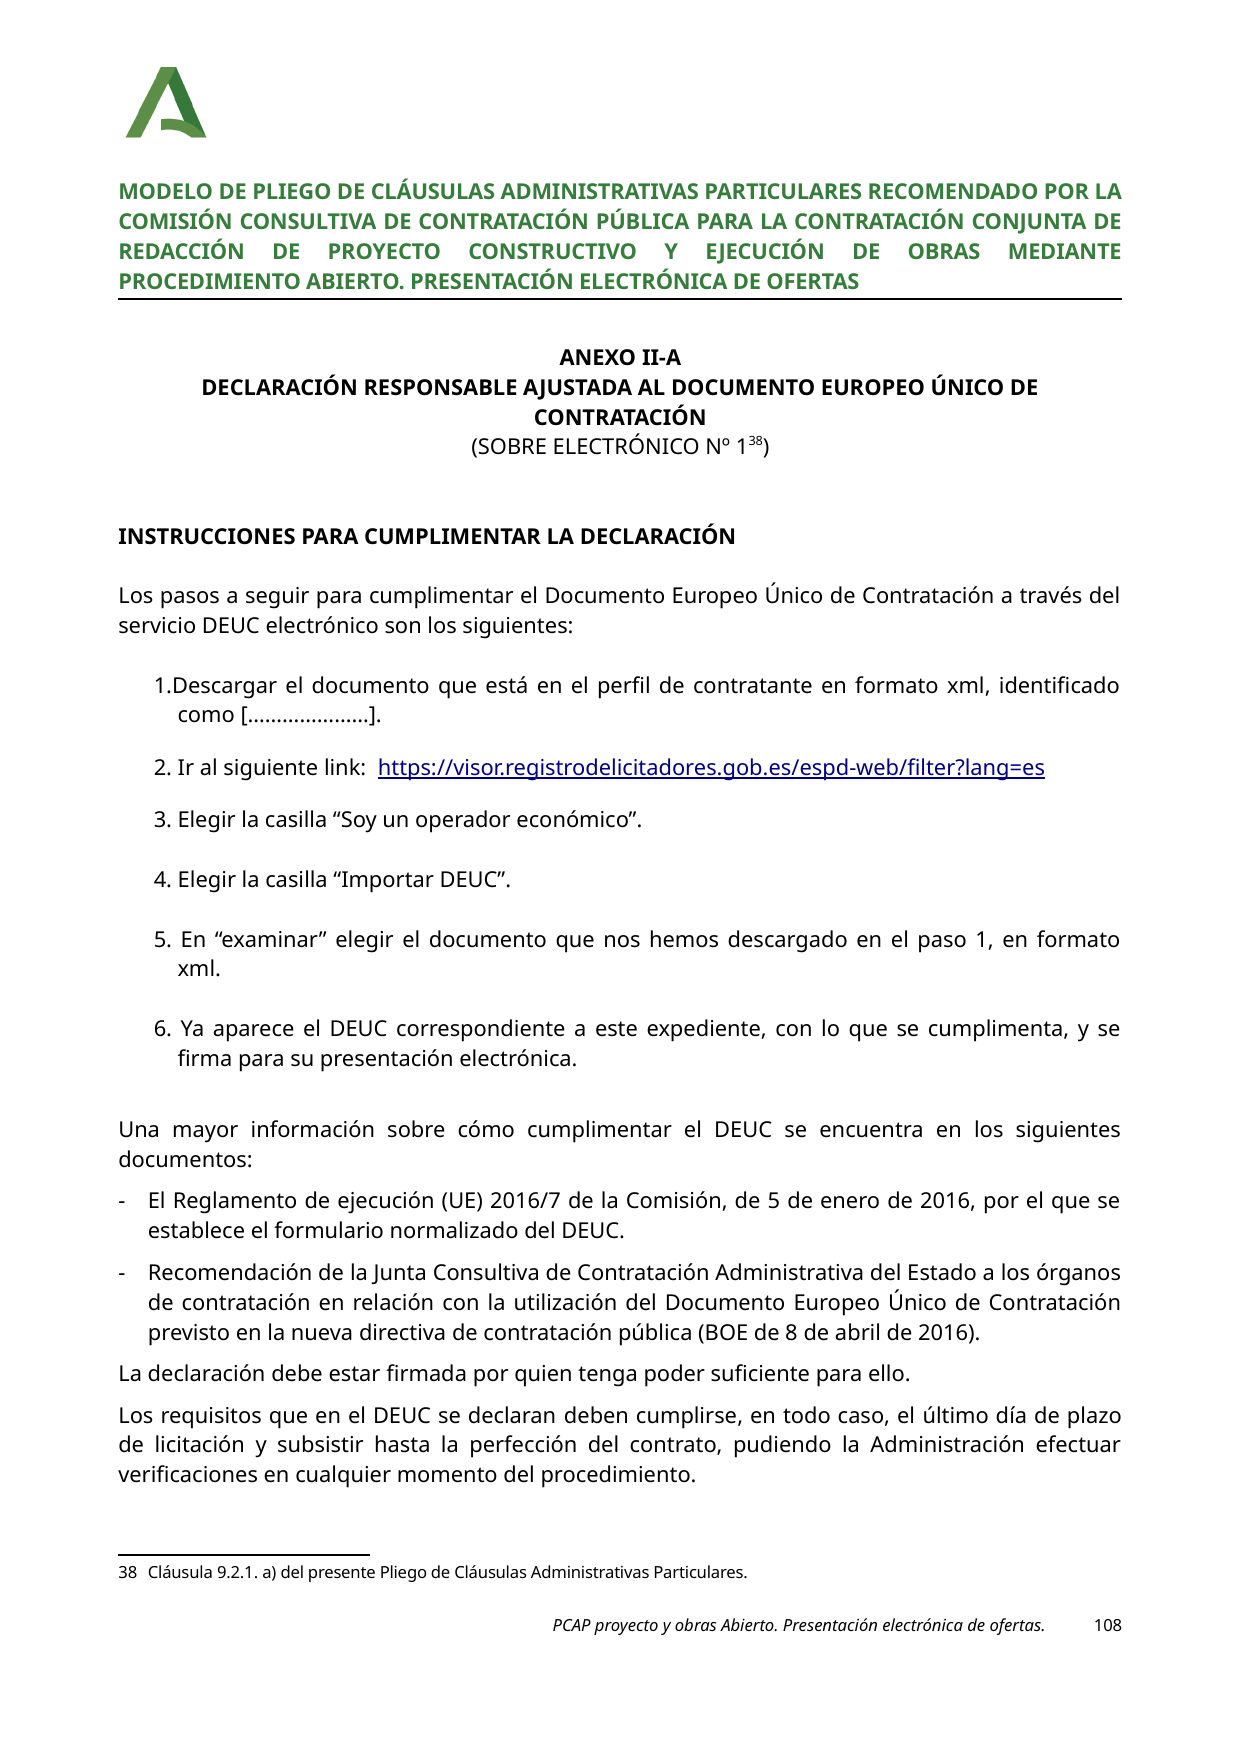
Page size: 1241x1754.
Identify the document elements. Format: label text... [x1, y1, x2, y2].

text Una mayor información sobre cómo cumplimentar el DEUC se encuentra en los siguientes documentos: [118, 1114, 1122, 1174]
text Los pasos a seguir para cumplimentar el Documento Europeo Único de Contratación a través del servicio DEUC electrónico son los siguientes: [118, 580, 1122, 640]
text INSTRUCCIONES PARA CUMPLIMENTAR LA DECLARACIÓN [118, 521, 1122, 551]
text 2. Ir al siguiente link: https://visor.registrodelicitadores.gob.es/espd-web/filter?lang=es [153, 752, 1122, 782]
picture [121, 62, 210, 142]
text - Recomendación de la Junta Consultiva de Contratación Administrativa del Estado a los órganos de contratación en relación con la utilización del Documento Europeo Único de Contratación previsto en la nueva directiva de contratación pública (BOE de 8 de abril de 2016). [118, 1257, 1122, 1346]
text Cláusula 9.2.1. a) del presente Pliego de Cláusulas Administrativas Particulares. [118, 1561, 1122, 1584]
text 6. Ya aparece el DEUC correspondiente a este expediente, con lo que se cumplimenta, y se firma para su presentación electrónica. [153, 1013, 1122, 1073]
text MODELO DE PLIEGO DE CLÁUSULAS ADMINISTRATIVAS PARTICULARES RECOMENDADO POR LA COMISIÓN CONSULTIVA DE CONTRATACIÓN PÚBLICA PARA LA CONTRATACIÓN CONJUNTA DE REDACCIÓN DE PROYECTO CONSTRUCTIVO Y EJECUCIÓN DE OBRAS MEDIANTE PROCEDIMIENTO ABIERTO. PRESENTACIÓN ELECTRÓNICA DE OFERTAS [118, 176, 1122, 298]
text La declaración debe estar firmada por quien tenga poder suficiente para ello. [118, 1358, 1122, 1388]
text - El Reglamento de ejecución (UE) 2016/7 de la Comisión, de 5 de enero de 2016, por el que se establece el formulario normalizado del DEUC. [118, 1186, 1122, 1245]
text 4. Elegir la casilla “Importar DEUC”. [153, 864, 1122, 894]
text DECLARACIÓN RESPONSABLE AJUSTADA AL DOCUMENTO EUROPEO ÚNICO DE CONTRATACIÓN [118, 372, 1122, 431]
text 5. En “examinar” elegir el documento que nos hemos descargado en el paso 1, en formato xml. [153, 924, 1122, 983]
text 3. Elegir la casilla “Soy un operador económico”. [153, 804, 1122, 834]
text (SOBRE ELECTRÓNICO Nº 1) [118, 431, 1122, 461]
text Los requisitos que en el DEUC se declaran deben cumplirse, en todo caso, el último día de plazo de licitación y subsistir hasta la perfección del contrato, pudiendo la Administración efectuar verificaciones en cualquier momento del procedimiento. [118, 1399, 1122, 1489]
text 1.Descargar el documento que está en el perfil de contratante en formato xml, identificado como […………………]. [153, 670, 1122, 729]
text ANEXO II-A [118, 342, 1122, 372]
